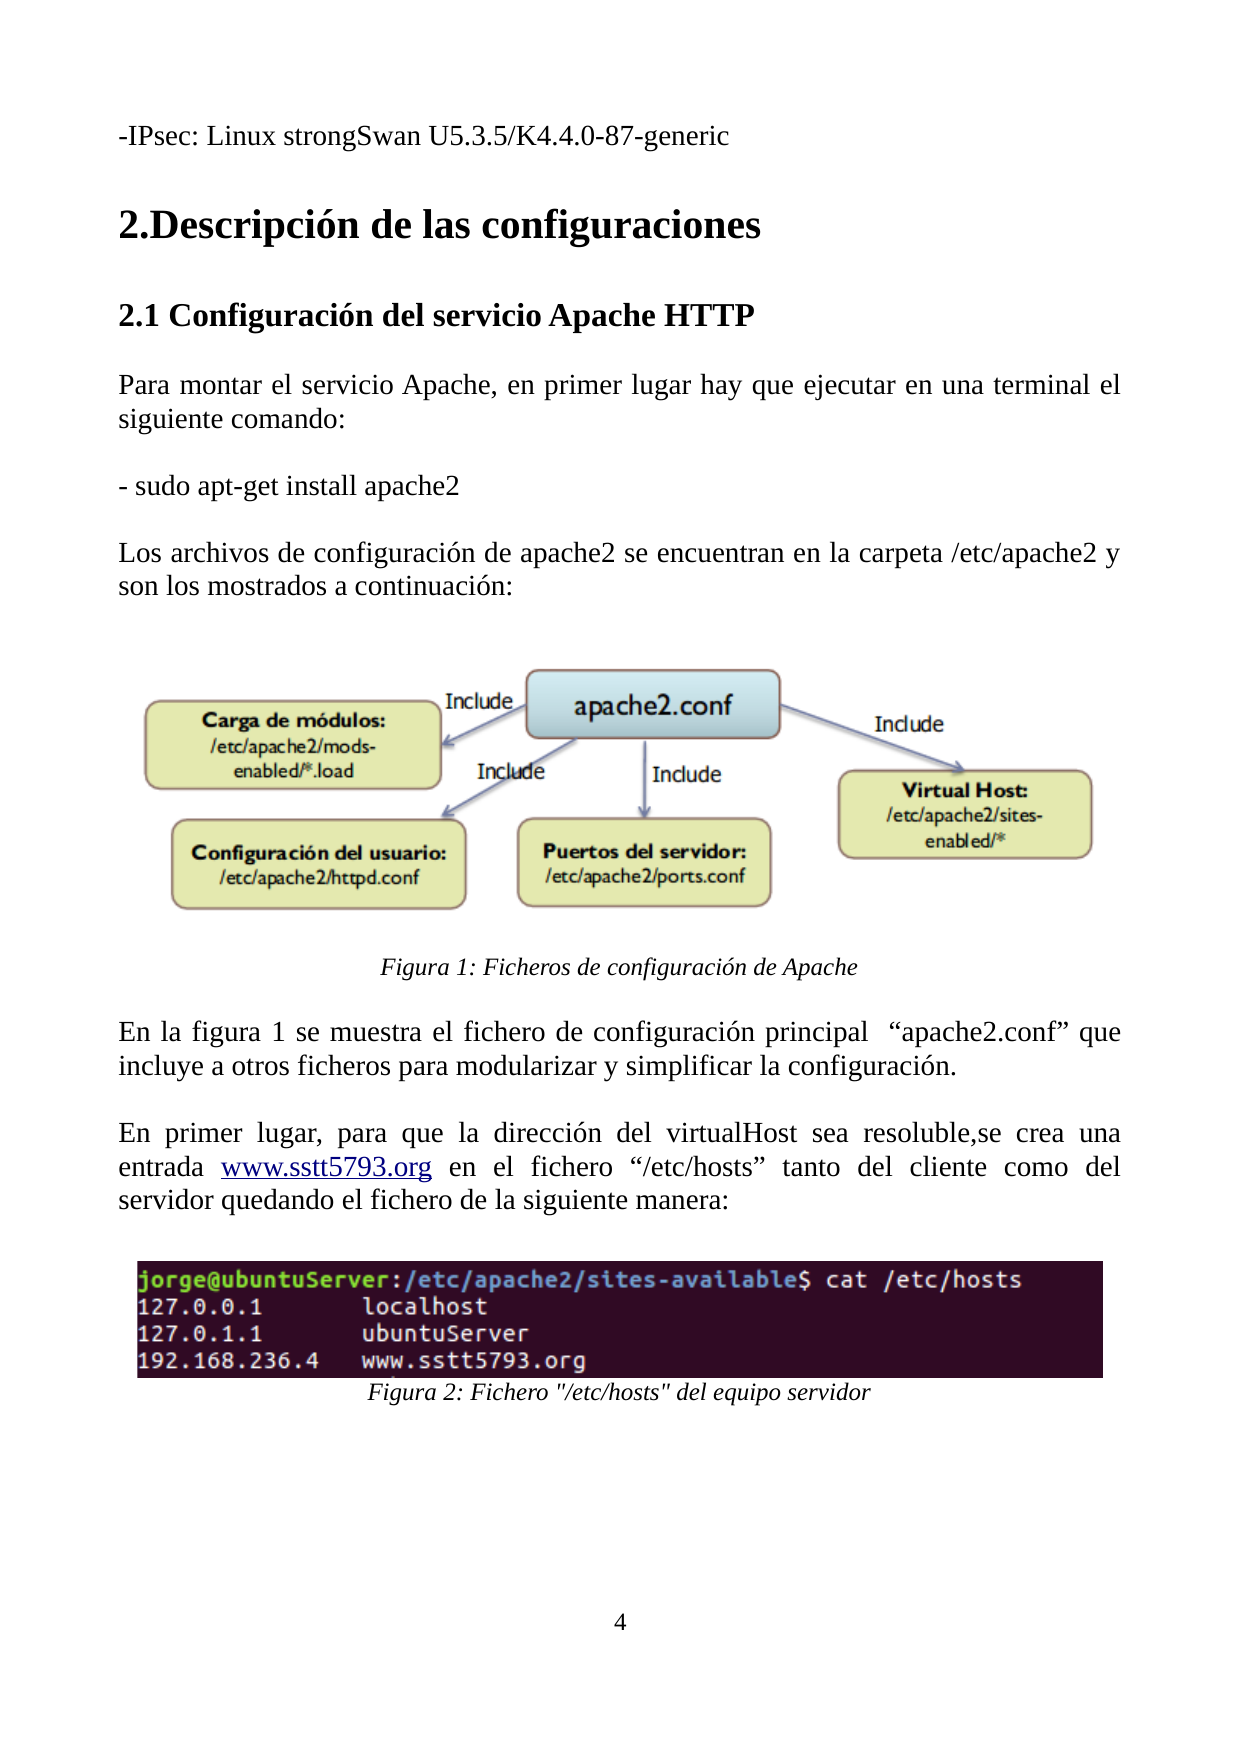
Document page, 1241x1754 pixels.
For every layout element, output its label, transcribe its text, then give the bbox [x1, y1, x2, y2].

text - sudo apt-get install apache2 [118, 468, 1122, 501]
text -IPsec: Linux strongSwan U5.3.5/K4.4.0-87-generic [118, 118, 1122, 152]
text En primer lugar, para que la dirección del virtualHost sea resoluble,se crea una entrada www.sstt5793.org en el fichero “/etc/hosts” tanto del cliente como del servidor quedando el fichero de la siguiente manera: [118, 1115, 1122, 1216]
text Figura 2: Fichero "/etc/hosts" del equipo servidor [137, 1378, 1103, 1406]
text 2.1 Configuración del servicio Apache HTTP [118, 295, 1122, 334]
text Figura 1: Ficheros de configuración de Apache [118, 953, 1122, 981]
picture [118, 648, 1123, 953]
picture [137, 1261, 1103, 1378]
text Los archivos de configuración de apache2 se encuentran en la carpeta /etc/apache2 y son los mostrados a continuación: [118, 535, 1122, 602]
text Para montar el servicio Apache, en primer lugar hay que ejecutar en una terminal el siguiente comando: [118, 367, 1122, 434]
text 2.Descripción de las configuraciones [118, 199, 1122, 247]
text En la figura 1 se muestra el fichero de configuración principal “apache2.conf” que incluye a otros ficheros para modularizar y simplificar la configuración. [118, 1014, 1122, 1082]
